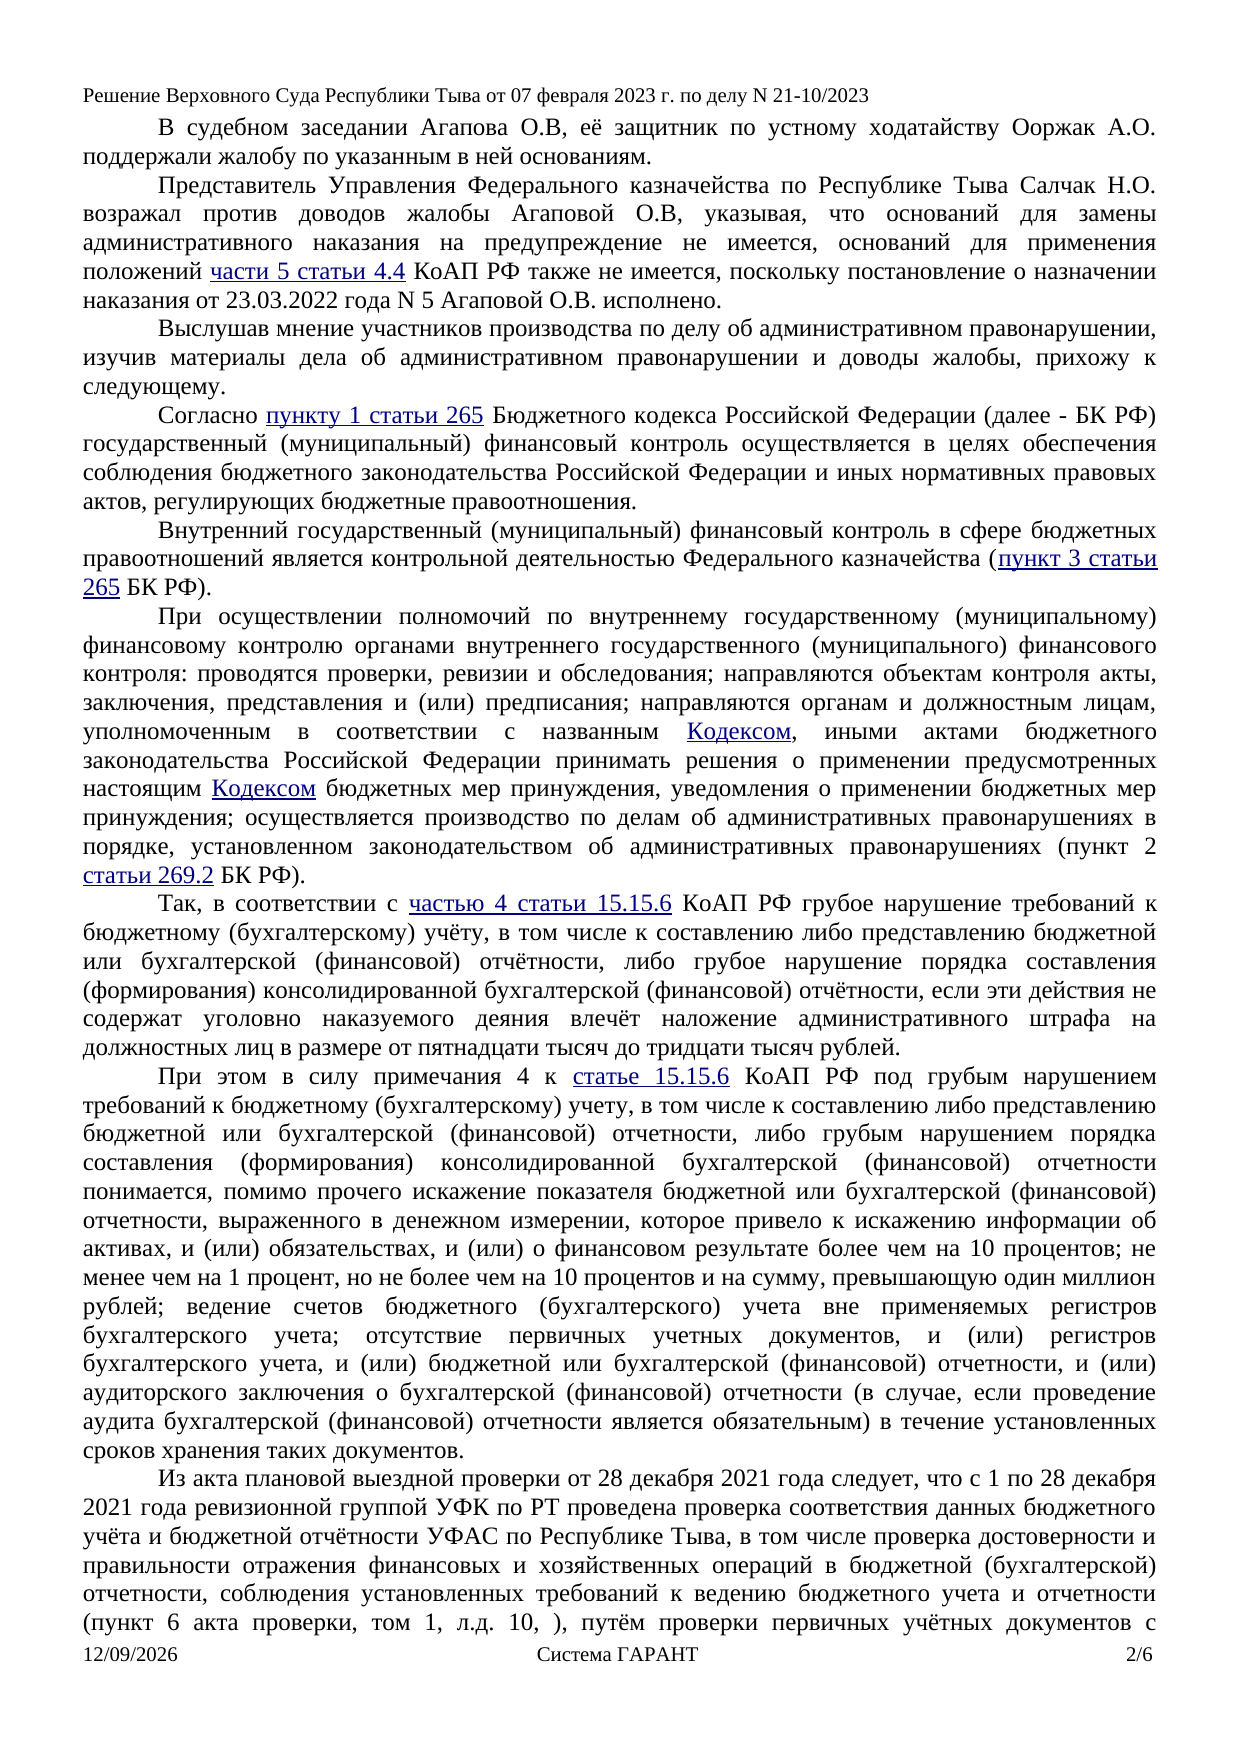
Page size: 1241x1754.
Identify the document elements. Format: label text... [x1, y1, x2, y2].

text При осуществлении полномочий по внутреннему государственному (муниципальному) финансовому контролю органами внутреннего государственного (муниципального) финансового контроля: проводятся проверки, ревизии и обследования; направляются объектам контроля акты, заключения, представления и (или) предписания; направляются органам и должностным лицам, уполномоченным в соответствии с названным Кодексом, иными актами бюджетного законодательства Российской Федерации принимать решения о применении предусмотренных настоящим Кодексом бюджетных мер принуждения, уведомления о применении бюджетных мер принуждения; осуществляется производство по делам об административных правонарушениях в порядке, установленном законодательством об административных правонарушениях (пункт 2 статьи 269.2 БК РФ). [83, 601, 1157, 888]
text При этом в силу примечания 4 к статье 15.15.6 КоАП РФ под грубым нарушением требований к бюджетному (бухгалтерскому) учету, в том числе к составлению либо представлению бюджетной или бухгалтерской (финансовой) отчетности, либо грубым нарушением порядка составления (формирования) консолидированной бухгалтерской (финансовой) отчетности понимается, помимо прочего искажение показателя бюджетной или бухгалтерской (финансовой) отчетности, выраженного в денежном измерении, которое привело к искажению информации об активах, и (или) обязательствах, и (или) о финансовом результате более чем на 10 процентов; не менее чем на 1 процент, но не более чем на 10 процентов и на сумму, превышающую один миллион рублей; ведение счетов бюджетного (бухгалтерского) учета вне применяемых регистров бухгалтерского учета; отсутствие первичных учетных документов, и (или) регистров бухгалтерского учета, и (или) бюджетной или бухгалтерской (финансовой) отчетности, и (или) аудиторского заключения о бухгалтерской (финансовой) отчетности (в случае, если проведение аудита бухгалтерской (финансовой) отчетности является обязательным) в течение установленных сроков хранения таких документов. [83, 1061, 1157, 1463]
text Так, в соответствии с частью 4 статьи 15.15.6 КоАП РФ грубое нарушение требований к бюджетному (бухгалтерскому) учёту, в том числе к составлению либо представлению бюджетной или бухгалтерской (финансовой) отчётности, либо грубое нарушение порядка составления (формирования) консолидированной бухгалтерской (финансовой) отчётности, если эти действия не содержат уголовно наказуемого деяния влечёт наложение административного штрафа на должностных лиц в размере от пятнадцати тысяч до тридцати тысяч рублей. [83, 888, 1157, 1061]
text Внутренний государственный (муниципальный) финансовый контроль в сфере бюджетных правоотношений является контрольной деятельностью Федерального казначейства (пункт 3 статьи 265 БК РФ). [83, 515, 1157, 601]
text В судебном заседании Агапова О.В, её защитник по устному ходатайству Ооржак А.О. поддержали жалобу по указанным в ней основаниям. [83, 112, 1157, 170]
text Выслушав мнение участников производства по делу об административном правонарушении, изучив материалы дела об административном правонарушении и доводы жалобы, прихожу к следующему. [83, 313, 1157, 400]
text Представитель Управления Федерального казначейства по Республике Тыва Салчак Н.О. возражал против доводов жалобы Агаповой О.В, указывая, что оснований для замены административного наказания на предупреждение не имеется, оснований для применения положений части 5 статьи 4.4 КоАП РФ также не имеется, поскольку постановление о назначении наказания от 23.03.2022 года N 5 Агаповой О.В. исполнено. [83, 170, 1157, 313]
text Из акта плановой выездной проверки от 28 декабря 2021 года следует, что с 1 по 28 декабря 2021 года ревизионной группой УФК по РТ проведена проверка соответствия данных бюджетного учёта и бюджетной отчётности УФАС по Республике Тыва, в том числе проверка достоверности и правильности отражения финансовых и хозяйственных операций в бюджетной (бухгалтерской) отчетности, соблюдения установленных требований к ведению бюджетного учета и отчетности (пункт 6 акта проверки, том 1, л.д. 10, ), путём проверки первичных учётных документов с [83, 1463, 1157, 1636]
text Согласно пункту 1 статьи 265 Бюджетного кодекса Российской Федерации (далее - БК РФ) государственный (муниципальный) финансовый контроль осуществляется в целях обеспечения соблюдения бюджетного законодательства Российской Федерации и иных нормативных правовых актов, регулирующих бюджетные правоотношения. [83, 400, 1157, 515]
